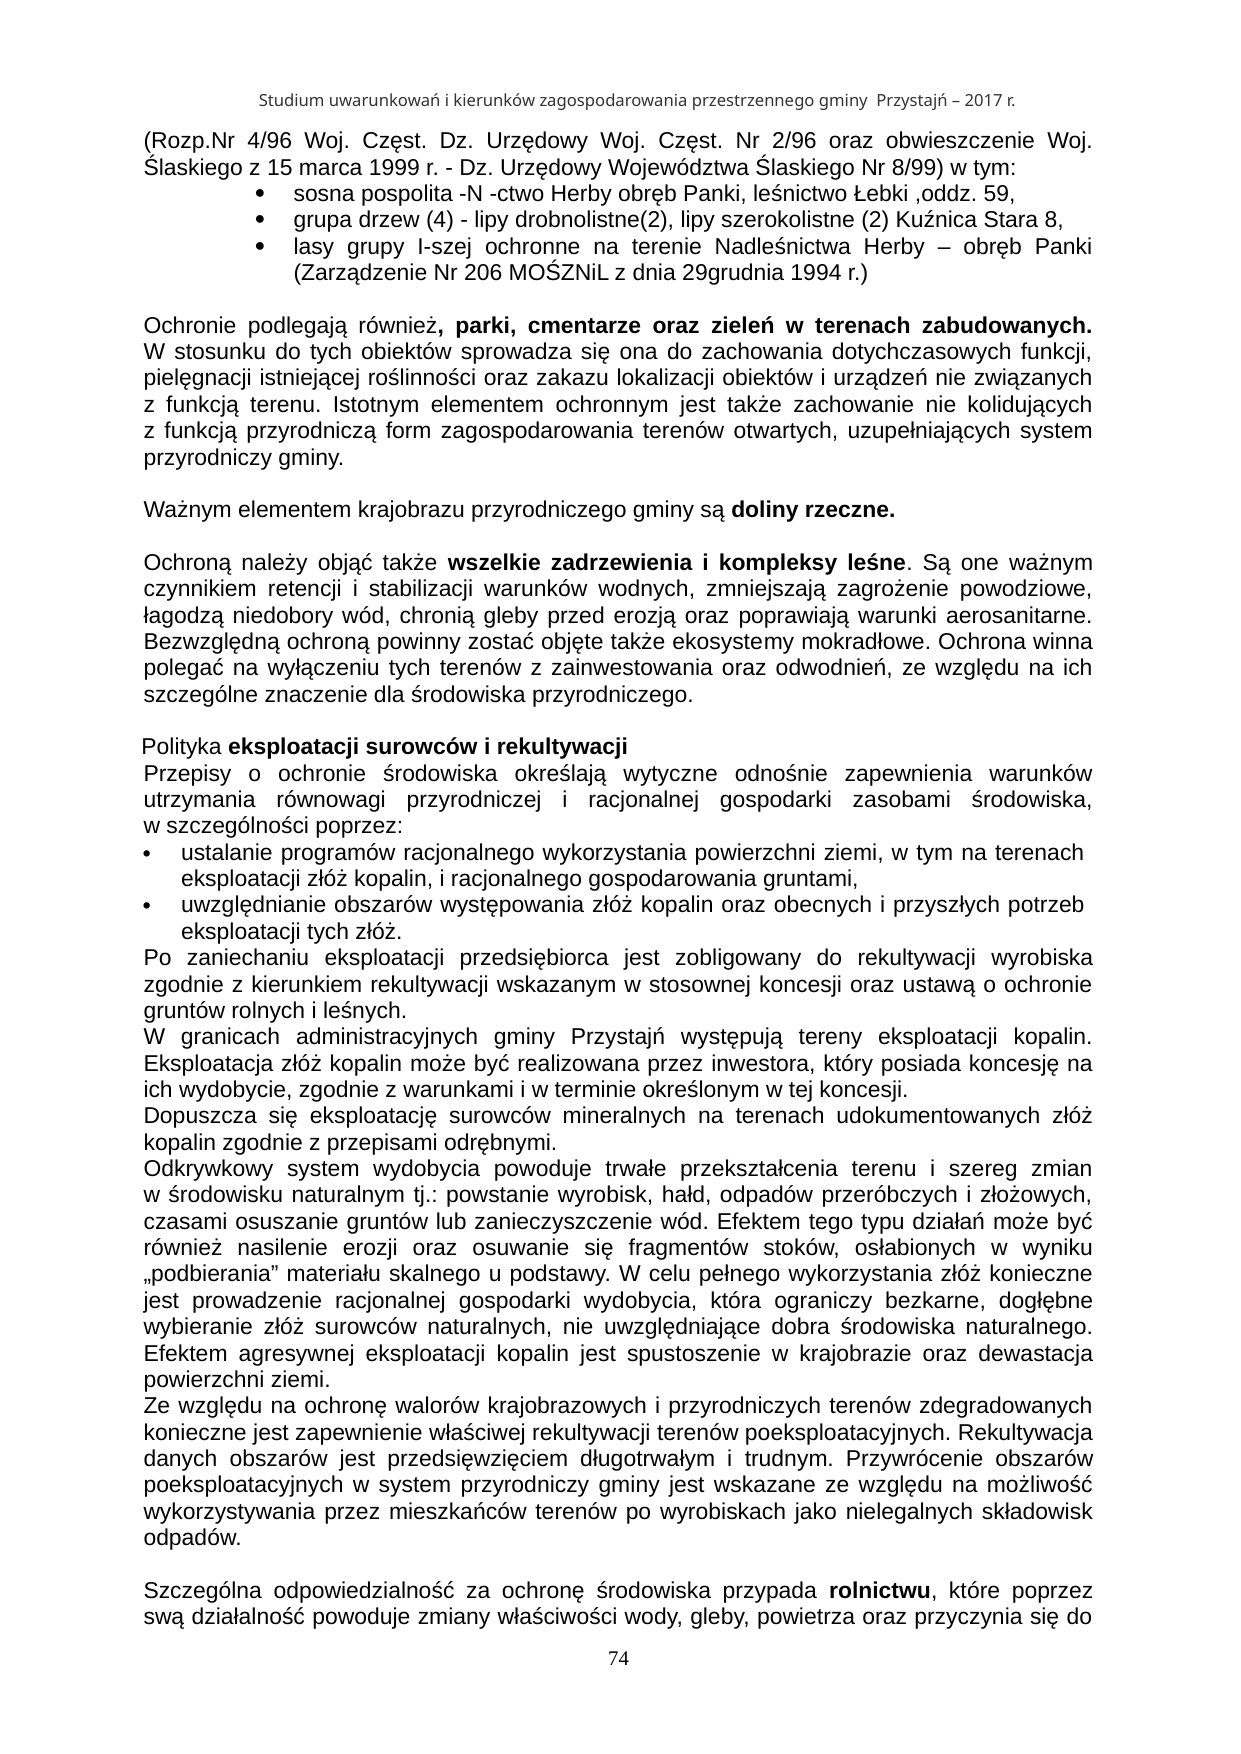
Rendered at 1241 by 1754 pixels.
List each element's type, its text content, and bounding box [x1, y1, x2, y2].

text W granicach administracyjnych gminy Przystajń występują tereny eksploatacji kopalin. Eksploatacja złóż kopalin może być realizowana przez inwestora, który posiada koncesję na ich wydobycie, zgodnie z warunkami i w terminie określonym w tej koncesji. [143, 1023, 1093, 1102]
text Ochroną należy objąć także wszelkie zadrzewienia i kompleksy leśne. Są one ważnym czynnikiem retencji i stabilizacji warunków wodnych, zmniejszają zagrożenie powodziowe, łagodzą niedobory wód, chronią gleby przed erozją oraz poprawiają warunki aerosanitarne. Bezwzględną ochroną powinny zostać objęte także ekosyste­my mokradłowe. Ochrona winna polegać na wyłączeniu tych terenów z zainwestowania oraz odwodnień, ze względu na ich szczególne znaczenie dla śro­dowiska przyrodniczego. [143, 549, 1093, 707]
text Ważnym elementem krajobrazu przyrodniczego gminy są doliny rzeczne. [143, 496, 1093, 522]
text Ze względu na ochronę walorów krajobrazowych i przyrodniczych terenów zdegradowanych konieczne jest zapewnienie właściwej rekultywacji terenów poeksploatacyjnych. Rekultywacja danych obszarów jest przedsięwzięciem długotrwałym i trudnym. Przywrócenie obszarów poeksploatacyjnych w system przyrodniczy gminy jest wskazane ze względu na możliwość wykorzystywania przez mieszkańców terenów po wyrobiskach jako nielegalnych składowisk odpadów. [143, 1392, 1093, 1550]
text Ochronie podlegają również, parki, cmentarze oraz zieleń w terenach zabudowanych. W stosunku do tych obiektów sprowadza się ona do zachowania dotychczasowych funkcji, pielęgnacji istniejącej roślinności oraz zakazu lokalizacji obiektów i urządzeń nie związanych z funkcją terenu. Istotnym elementem ochronnym jest także zachowanie nie kolidujących z funkcją przyrodniczą form zagospodarowania terenów otwartych, uzupełniających system przyrodniczy gminy. [143, 312, 1093, 470]
text Szczególna odpowiedzialność za ochronę środowiska przypada rolnictwu, które poprzez swą działalność powoduje zmiany właściwości wody, gleby, powietrza oraz przyczynia się do [143, 1577, 1093, 1629]
list grupa drzew (4) - lipy drobnolistne(2), lipy szerokolistne (2) Kuźnica Stara 8, [256, 206, 1093, 233]
list lasy grupy I-szej ochronne na terenie Nadleśnictwa Herby – obręb Panki (Zarządzenie Nr 206 MOŚZNiL z dnia 29grudnia 1994 r.) [256, 233, 1093, 285]
text Po zaniechaniu eksploatacji przedsiębiorca jest zobligowany do rekultywacji wyrobiska zgodnie z kierunkiem rekultywacji wskazanym w stosownej koncesji oraz ustawą o ochronie gruntów rolnych i leśnych. [143, 944, 1093, 1023]
text Przepisy o ochronie środowiska określają wytyczne odnośnie zapewnienia warunków utrzymania równowagi przyrodniczej i racjonalnej gospodarki zasobami środowiska, w szczególności poprzez: [143, 760, 1093, 839]
list ustalanie programów racjonalnego wykorzystania powierzchni ziemi, w tym na terenach eksploatacji złóż kopalin, i racjonalnego gospodarowania gruntami, [143, 839, 1093, 891]
list sosna pospolita -N -ctwo Herby obręb Panki, leśnictwo Łebki ,oddz. 59, [256, 180, 1093, 206]
text Odkrywkowy system wydobycia powoduje trwałe przekształcenia terenu i szereg zmian w środowisku naturalnym tj.: powstanie wyrobisk, hałd, odpadów przeróbczych i złożowych, czasami osuszanie gruntów lub zanieczyszczenie wód. Efektem tego typu działań może być również nasilenie erozji oraz osuwanie się fragmentów stoków, osłabionych w wyniku „podbierania” materiału skalnego u podstawy. W celu pełnego wykorzystania złóż konieczne jest prowadzenie racjonalnej gospodarki wydobycia, która ograniczy bezkarne, dogłębne wybieranie złóż surowców naturalnych, nie uwzględniające dobra środowiska naturalnego. Efektem agresywnej eksploatacji kopalin jest spustoszenie w krajobrazie oraz dewastacja powierzchni ziemi. [143, 1155, 1093, 1392]
list uwzględnianie obszarów występowania złóż kopalin oraz obecnych i przyszłych potrzeb eksploatacji tych złóż. [143, 891, 1093, 944]
text (Rozp.Nr 4/96 Woj. Częst. Dz. Urzędowy Woj. Częst. Nr 2/96 oraz obwieszczenie Woj. Ślaskiego z 15 marca 1999 r. - Dz. Urzędowy Województwa Ślaskiego Nr 8/99) w tym: [143, 127, 1093, 180]
text Polityka eksploatacji surowców i rekultywacji [141, 733, 1093, 760]
text Dopuszcza się eksploatację surowców mineralnych na terenach udokumentowanych złóż kopalin zgodnie z przepisami odrębnymi. [143, 1102, 1093, 1155]
